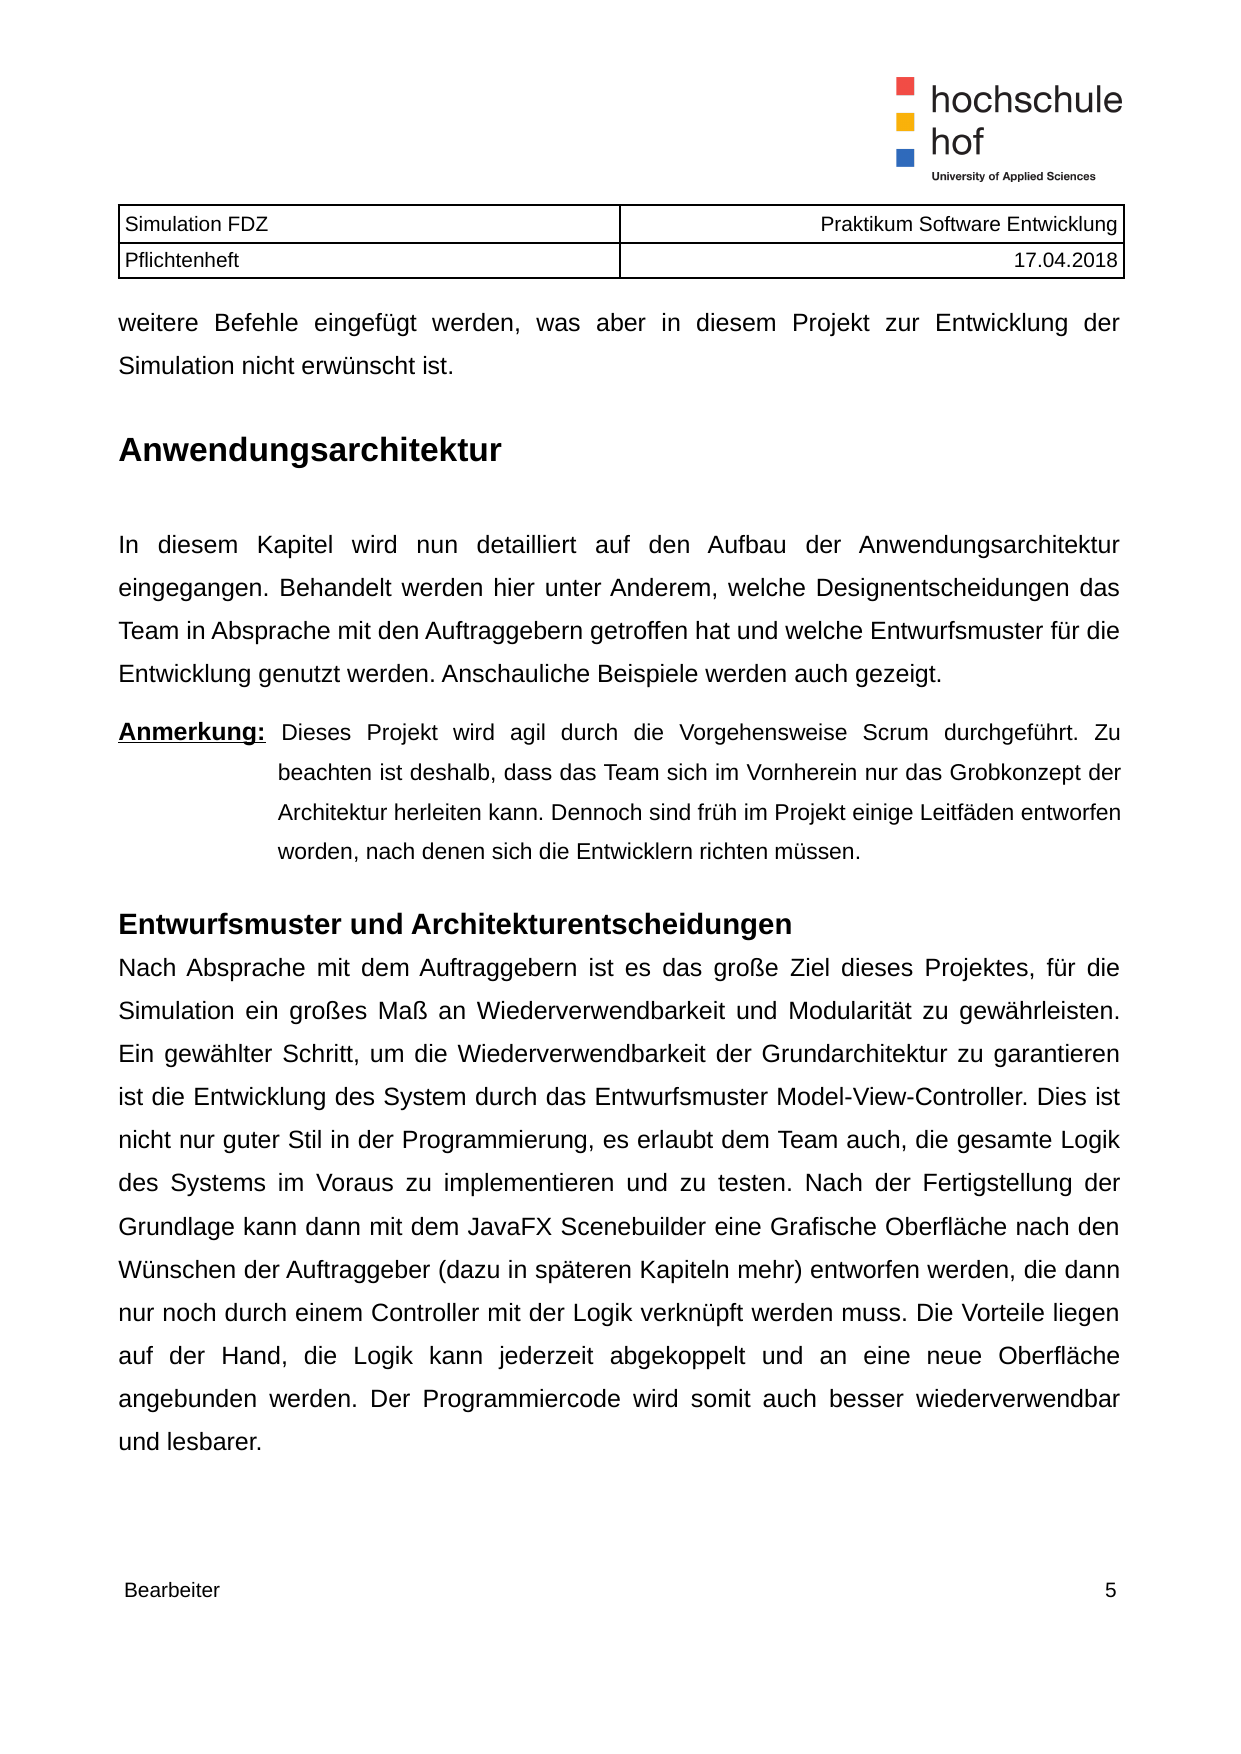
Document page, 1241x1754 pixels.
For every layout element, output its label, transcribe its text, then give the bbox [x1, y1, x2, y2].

text weitere Befehle eingefügt werden, was aber in diesem Projekt zur Entwicklung der Simulation nicht erwünscht ist. [118, 308, 1122, 380]
text Anmerkung: Dieses Projekt wird agil durch die Vorgehensweise Scrum durchgeführt. Zu beachten ist deshalb, dass das Team sich im Vornherein nur das Grobkonzept der Architektur herleiten kann. Dennoch sind früh im Projekt einige Leitfäden entworfen worden, nach denen sich die Entwicklern richten müssen. [118, 717, 1122, 864]
text In diesem Kapitel wird nun detailliert auf den Aufbau der Anwendungsarchitektur eingegangen. Behandelt werden hier unter Anderem, welche Designentscheidungen das Team in Absprache mit den Auftraggebern getroffen hat und welche Entwurfsmuster für die Entwicklung genutzt werden. Anschauliche Beispiele werden auch gezeigt. [118, 530, 1122, 688]
subtitle Entwurfsmuster und Architekturentscheidungen [118, 907, 1122, 940]
text Nach Absprache mit dem Auftraggebern ist es das große Ziel dieses Projektes, für die Simulation ein großes Maß an Wiederverwendbarkeit und Modularität zu gewährleisten. Ein gewählter Schritt, um die Wiederverwendbarkeit der Grundarchitektur zu garantieren ist die Entwicklung des System durch das Entwurfsmuster Model-View-Controller. Dies ist nicht nur guter Stil in der Programmierung, es erlaubt dem Team auch, die gesamte Logik des Systems im Voraus zu implementieren und zu testen. Nach der Fertigstellung der Grundlage kann dann mit dem JavaFX Scenebuilder eine Grafische Oberfläche nach den Wünschen der Auftraggeber (dazu in späteren Kapiteln mehr) entworfen werden, die dann nur noch durch einem Controller mit der Logik verknüpft werden muss. Die Vorteile liegen auf der Hand, die Logik kann jederzeit abgekoppelt und an eine neue Oberfläche angebunden werden. Der Programmiercode wird somit auch besser wiederverwendbar und lesbarer. [118, 953, 1122, 1456]
picture [896, 77, 1122, 182]
subtitle Anwendungsarchitektur [118, 430, 1122, 468]
